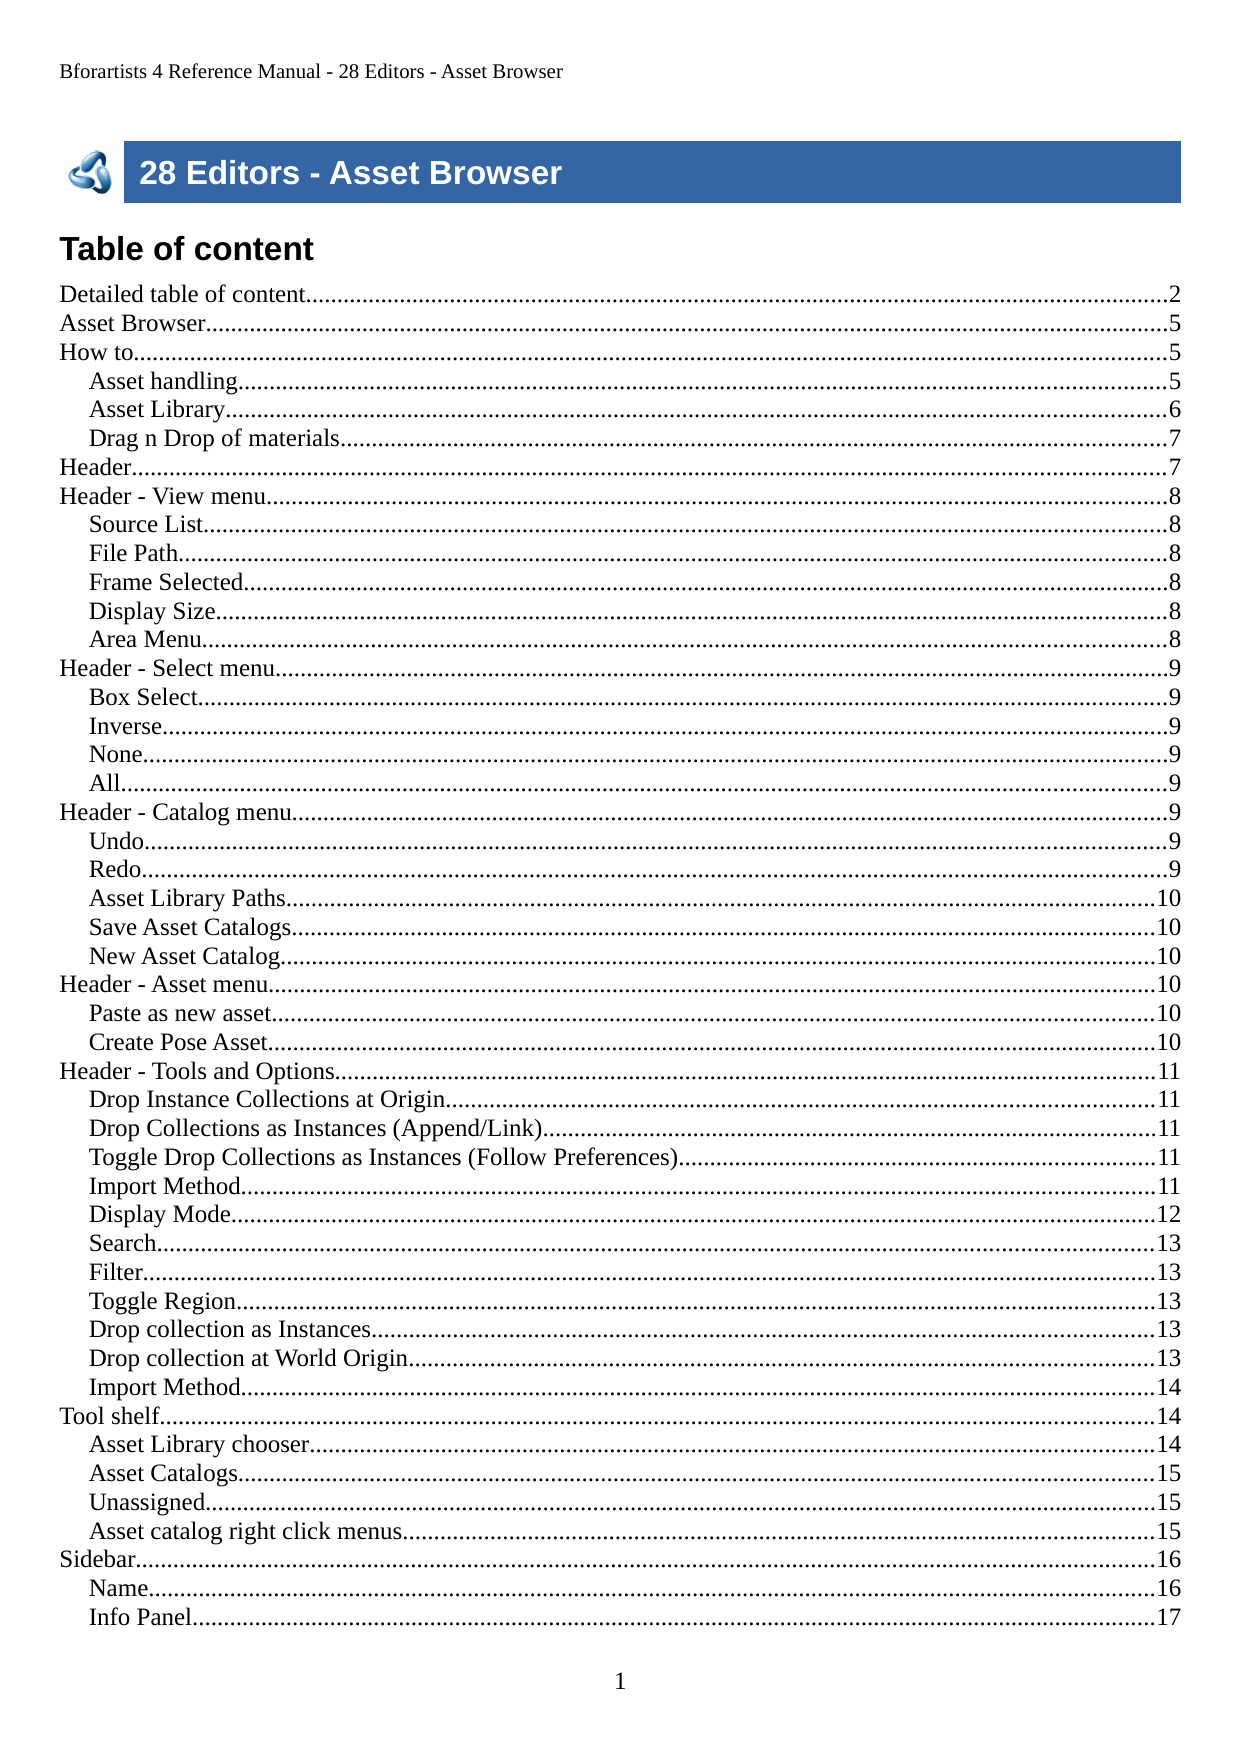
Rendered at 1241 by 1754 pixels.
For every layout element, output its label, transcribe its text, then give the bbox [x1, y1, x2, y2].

subtitle Table of content [59, 228, 1181, 267]
text Header - Select menu 9 [59, 653, 1181, 682]
text Import Method 14 [88, 1372, 1181, 1401]
table_header 28 Editors - Asset Browser [124, 141, 1181, 203]
text Redo 9 [88, 854, 1181, 883]
text Frame Selected 8 [88, 567, 1181, 596]
text None 9 [88, 739, 1181, 768]
text Header - Asset menu 10 [59, 969, 1181, 998]
text File Path 8 [88, 538, 1181, 567]
text Display Mode 12 [88, 1199, 1181, 1228]
text Drag n Drop of materials 7 [88, 423, 1181, 452]
text Tool shelf 14 [59, 1401, 1181, 1429]
text Inverse 9 [88, 711, 1181, 739]
text Undo 9 [88, 826, 1181, 854]
text Paste as new asset 10 [88, 998, 1181, 1027]
text Asset Library chooser 14 [88, 1429, 1181, 1458]
text Drop Collections as Instances (Append/Link) 11 [88, 1113, 1181, 1142]
text Source List 8 [88, 509, 1181, 538]
text Header - Tools and Options 11 [59, 1056, 1181, 1084]
text Toggle Region 13 [88, 1286, 1181, 1314]
text Create Pose Asset 10 [88, 1027, 1181, 1056]
text Save Asset Catalogs 10 [88, 912, 1181, 941]
picture [65, 147, 114, 197]
text Info Panel 17 [88, 1602, 1181, 1631]
text Import Method 11 [88, 1171, 1181, 1199]
text Toggle Drop Collections as Instances (Follow Preferences) 11 [88, 1142, 1181, 1171]
text How to 5 [59, 337, 1181, 366]
text Area Menu 8 [88, 624, 1181, 653]
text Header - Catalog menu 9 [59, 797, 1181, 826]
text Asset handling 5 [88, 366, 1181, 394]
text Filter 13 [88, 1257, 1181, 1286]
text Asset Catalogs 15 [88, 1458, 1181, 1487]
table_header [59, 141, 124, 203]
text Box Select 9 [88, 682, 1181, 711]
text Header - View menu 8 [59, 481, 1181, 509]
text Drop collection as Instances 13 [88, 1314, 1181, 1343]
text Sidebar 16 [59, 1544, 1181, 1573]
text Name 16 [88, 1573, 1181, 1602]
text Unassigned 15 [88, 1487, 1181, 1516]
text Asset Library 6 [88, 394, 1181, 423]
text Drop collection at World Origin 13 [88, 1343, 1181, 1372]
text Asset Browser 5 [59, 308, 1181, 337]
text Drop Instance Collections at Origin 11 [88, 1084, 1181, 1113]
text Asset Library Paths 10 [88, 883, 1181, 912]
text Asset catalog right click menus 15 [88, 1516, 1181, 1544]
text Detailed table of content 2 [59, 279, 1181, 308]
text Search 13 [88, 1228, 1181, 1257]
text All 9 [88, 768, 1181, 797]
text New Asset Catalog 10 [88, 941, 1181, 969]
text Header 7 [59, 452, 1181, 481]
text Display Size 8 [88, 596, 1181, 624]
